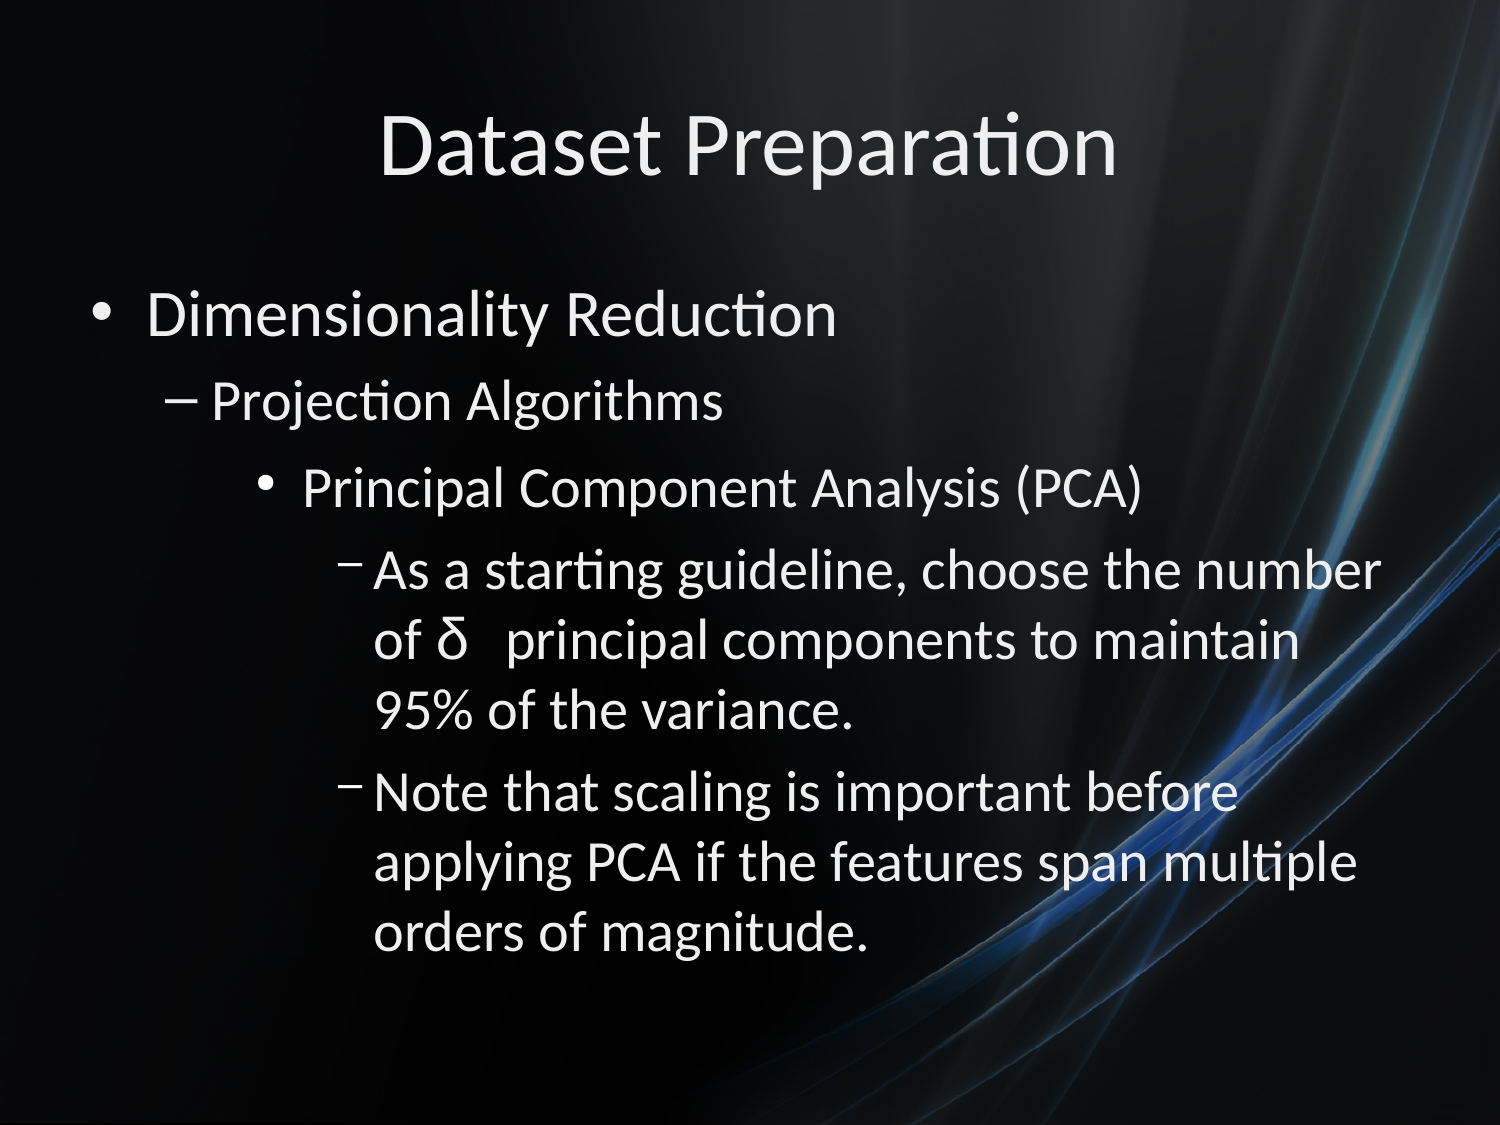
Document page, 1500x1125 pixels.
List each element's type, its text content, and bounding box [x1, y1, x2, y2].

list Dimensionality Reduction Projection Algorithms Principal Component Analysis (PCA) As a starting guideline, choose the number of δ principal components to maintain 95% of the variance. Note that scaling is important before applying PCA if the features span multiple orders of magnitude. [75, 262, 1425, 1005]
picture [0, 0, 1500, 1125]
title Dataset Preparation [75, 45, 1425, 233]
